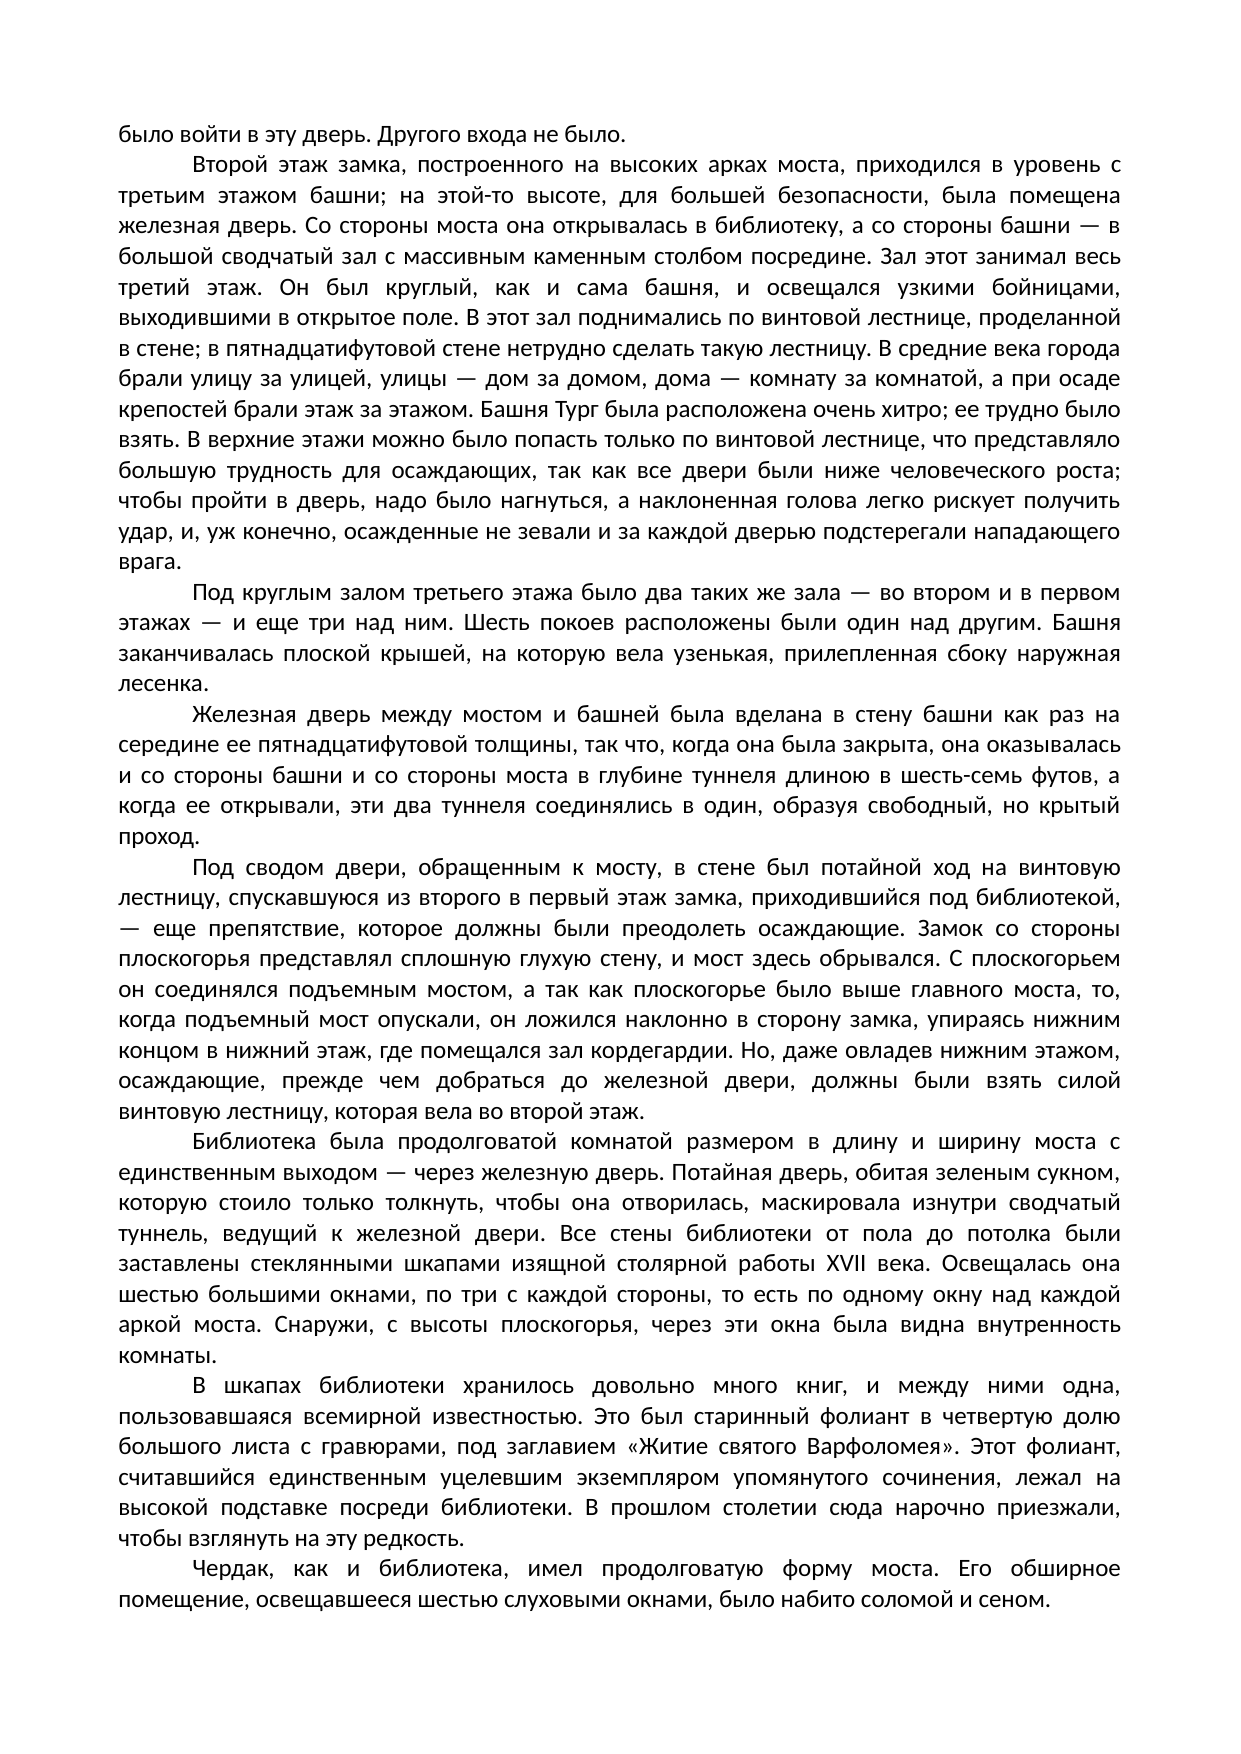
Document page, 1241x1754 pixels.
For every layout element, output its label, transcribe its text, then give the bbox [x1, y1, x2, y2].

text Железная дверь между мостом и башней была вделана в стену башни как раз на середине ее пятнадцатифутовой толщины, так что, когда она была закрыта, она оказывалась и со стороны башни и со стороны моста в глубине туннеля длиною в шесть-семь футов, а когда ее открывали, эти два туннеля соединялись в один, образуя свободный, но крытый проход. [118, 698, 1122, 851]
text Под сводом двери, обращенным к мосту, в стене был потайной ход на винтовую лестницу, спускавшуюся из второго в первый этаж замка, приходившийся под библиотекой, — еще препятствие, которое должны были преодолеть осаждающие. Замок со стороны плоскогорья представлял сплошную глухую стену, и мост здесь обрывался. С плоскогорьем он соединялся подъемным мостом, а так как плоскогорье было выше главного моста, то, когда подъемный мост опускали, он ложился наклонно в сторону замка, упираясь нижним концом в нижний этаж, где помещался зал кордегардии. Но, даже овладев нижним этажом, осаждающие, прежде чем добраться до железной двери, должны были взять силой винтовую лестницу, которая вела во второй этаж. [118, 851, 1122, 1125]
text Библиотека была продолговатой комнатой размером в длину и ширину моста с единственным выходом — через железную дверь. Потайная дверь, обитая зеленым сукном, которую стоило только толкнуть, чтобы она отворилась, маскировала изнутри сводчатый туннель, ведущий к железной двери. Все стены библиотеки от пола до потолка были заставлены стеклянными шкапами изящной столярной работы XVII века. Освещалась она шестью большими окнами, по три с каждой стороны, то есть по одному окну над каждой аркой моста. Снаружи, с высоты плоскогорья, через эти окна была видна внутренность комнаты. [118, 1125, 1122, 1369]
text Второй этаж замка, построенного на высоких арках моста, приходился в уровень с третьим этажом башни; на этой-то высоте, для большей безопасности, была помещена железная дверь. Со стороны моста она открывалась в библиотеку, а со стороны башни — в большой сводчатый зал с массивным каменным столбом посредине. Зал этот занимал весь третий этаж. Он был круглый, как и сама башня, и освещался узкими бойницами, выходившими в открытое поле. В этот зал поднимались по винтовой лестнице, проделанной в стене; в пятнадцатифутовой стене нетрудно сделать такую лестницу. В средние века города брали улицу за улицей, улицы — дом за домом, дома — комнату за комнатой, а при осаде крепостей брали этаж за этажом. Башня Тург была расположена очень хитро; ее трудно было взять. В верхние этажи можно было попасть только по винтовой лестнице, что представляло большую трудность для осаждающих, так как все двери были ниже человеческого роста; чтобы пройти в дверь, надо было нагнуться, а наклоненная голова легко рискует получить удар, и, уж конечно, осажденные не зевали и за каждой дверью подстерегали нападающего врага. [118, 149, 1122, 576]
text В шкапах библиотеки хранилось довольно много книг, и между ними одна, пользовавшаяся всемирной известностью. Это был старинный фолиант в четвертую долю большого листа с гравюрами, под заглавием «Житие святого Варфоломея». Этот фолиант, считавшийся единственным уцелевшим экземпляром упомянутого сочинения, лежал на высокой подставке посреди библиотеки. В прошлом столетии сюда нарочно приезжали, чтобы взглянуть на эту редкость. [118, 1369, 1122, 1553]
text было войти в эту дверь. Другого входа не было. [118, 118, 1122, 149]
text Под круглым залом третьего этажа было два таких же зала — во втором и в первом этажах — и еще три над ним. Шесть покоев расположены были один над другим. Башня заканчивалась плоской крышей, на которую вела узенькая, прилепленная сбоку наружная лесенка. [118, 576, 1122, 698]
text Чердак, как и библиотека, имел продолговатую форму моста. Его обширное помещение, освещавшееся шестью слуховыми окнами, было набито соломой и сеном. [118, 1553, 1122, 1614]
